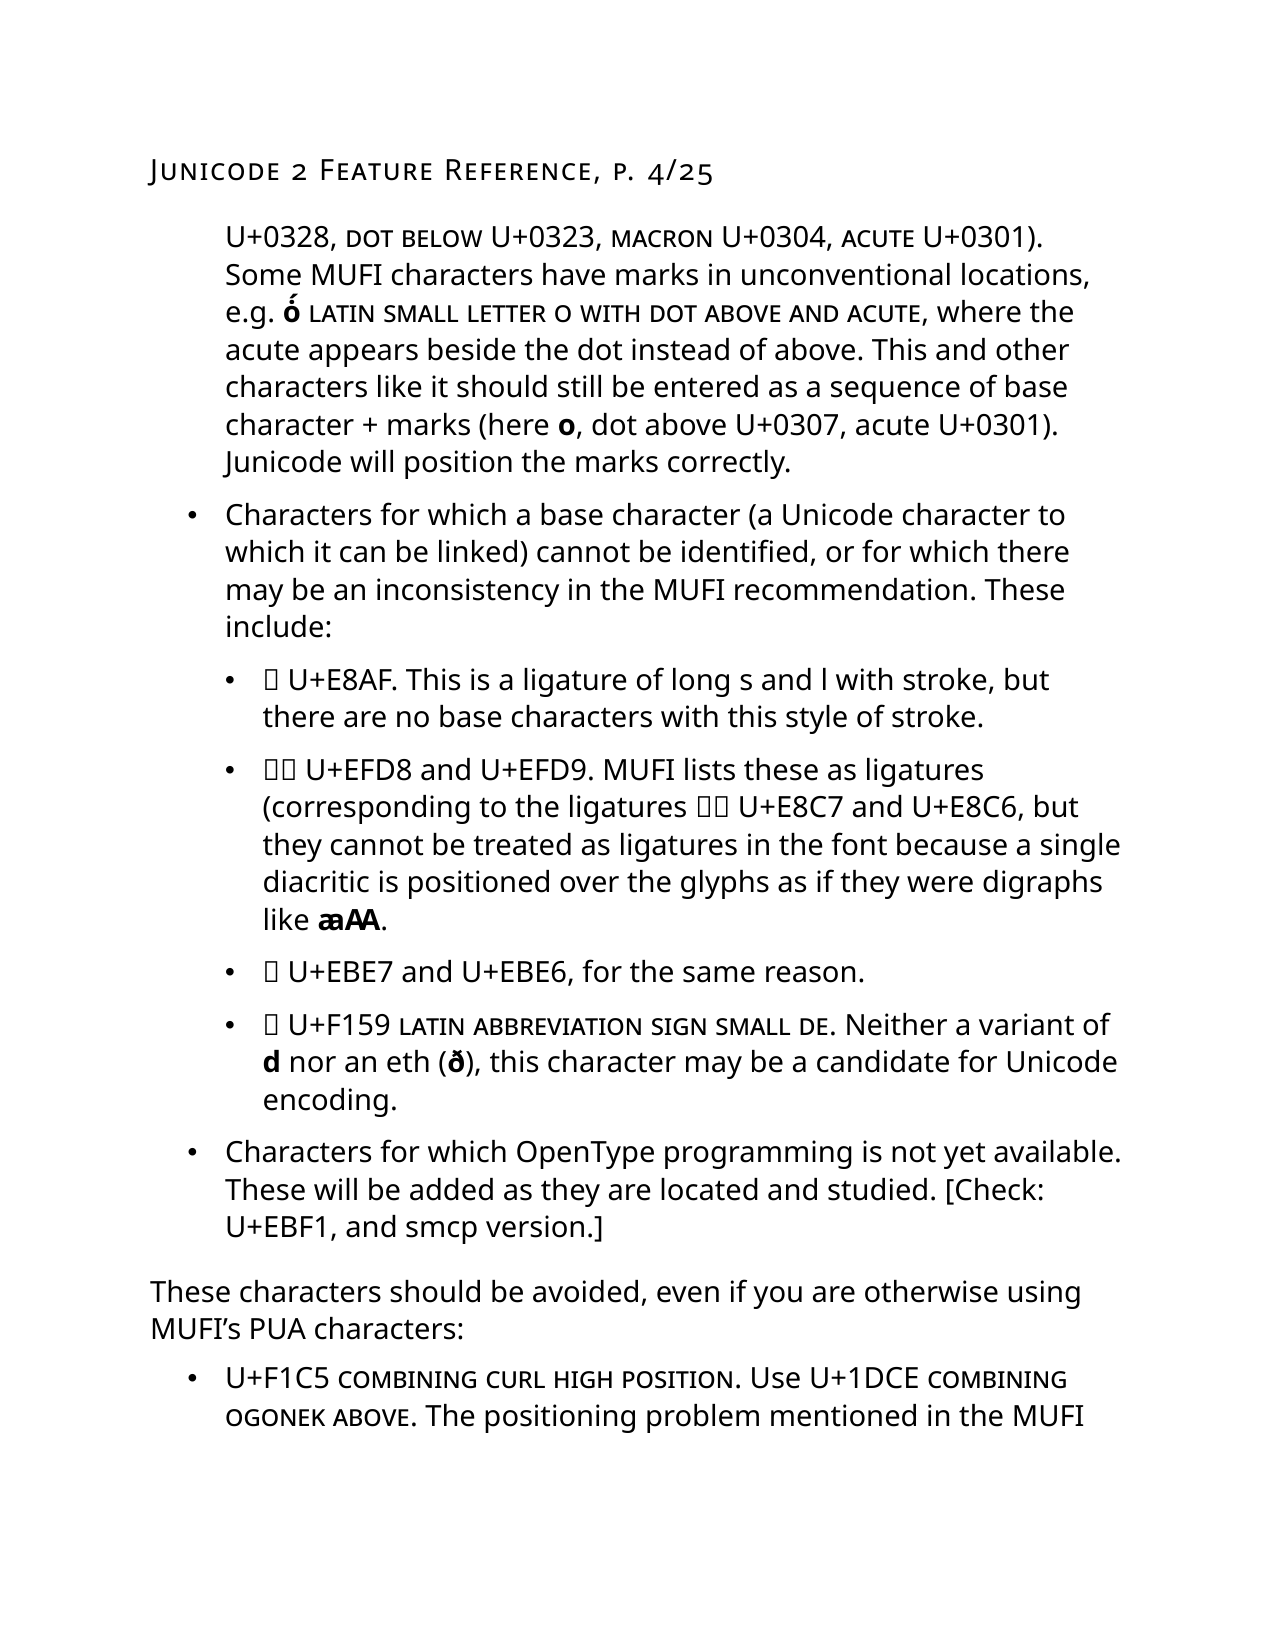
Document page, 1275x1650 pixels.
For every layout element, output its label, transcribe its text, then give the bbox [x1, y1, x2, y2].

list  U+F159 latin abbreviation sign small de. Neither a variant of d nor an eth (ð), this character may be a candidate for Unicode encoding. [225, 1005, 1125, 1117]
list U+0328, dot below U+0323, macron U+0304, acute U+0301). Some MUFI characters have marks in unconventional locations, e.g. ȯ́ latin small letter o with dot above and acute, where the acute appears beside the dot instead of above. This and other characters like it should still be entered as a sequence of base character + marks (here o, dot above U+0307, acute U+0301). Junicode will position the marks correctly. [187, 217, 1125, 480]
list Characters for which a base character (a Unicode character to which it can be linked) cannot be identified, or for which there may be an inconsistency in the MUFI recommendation. These include: [187, 495, 1125, 645]
list  U+E8AF. This is a ligature of long s and l with stroke, but there are no base characters with this style of stroke. [225, 660, 1125, 735]
text These characters should be avoided, even if you are otherwise using MUFI’s PUA characters: [150, 1272, 1125, 1347]
list  U+EFD8 and U+EFD9. MUFI lists these as ligatures (corresponding to the ligatures  U+E8C7 and U+E8C6, but they cannot be treated as ligatures in the font because a single diacritic is positioned over the glyphs as if they were digraphs like ꜳꜲ. [225, 750, 1125, 937]
list  U+EBE7 and U+EBE6, for the same reason. [225, 952, 1125, 990]
list Characters for which OpenType programming is not yet available. These will be added as they are located and studied. [Check: U+EBF1, and smcp version.] [187, 1132, 1125, 1245]
list U+F1C5 combining curl high position. Use U+1DCE combining ogonek above. The positioning problem mentioned in the MUFI [187, 1359, 1125, 1434]
